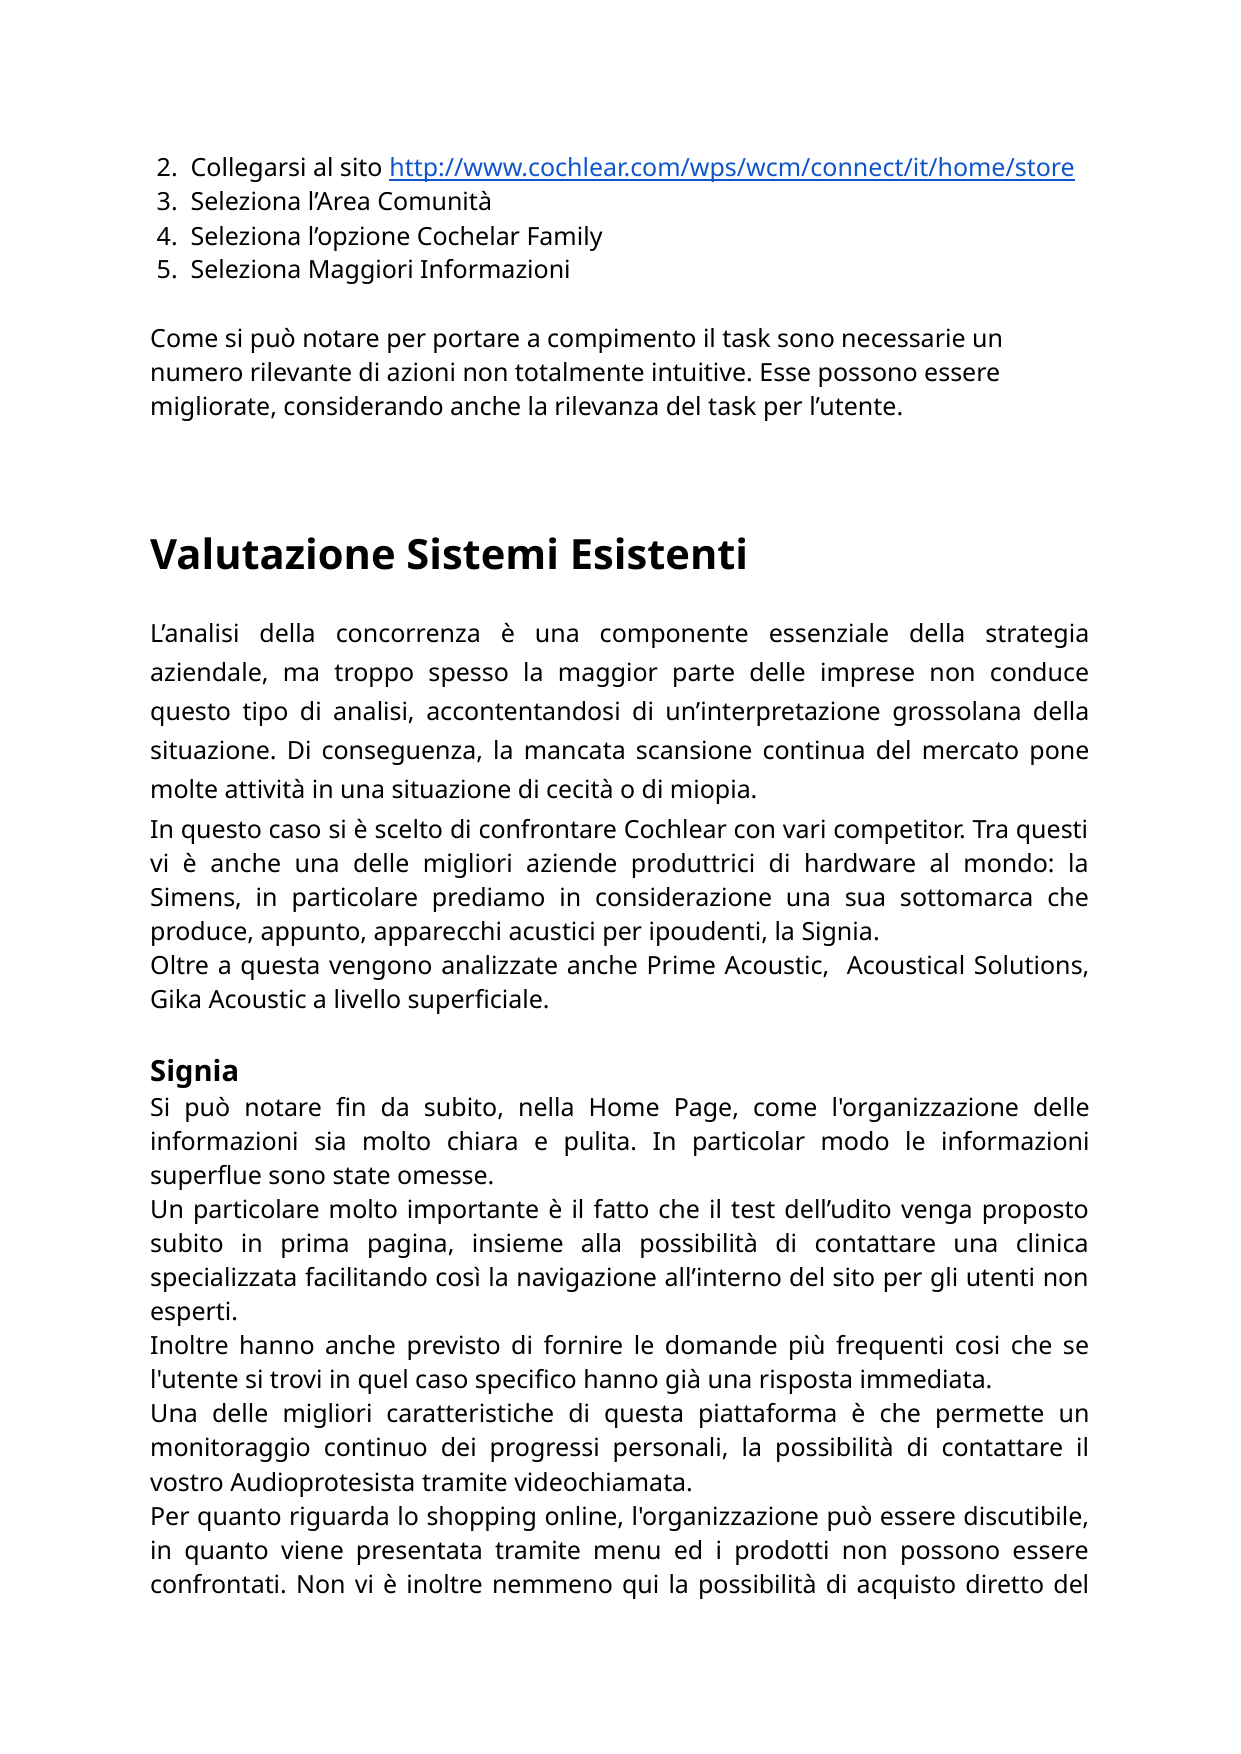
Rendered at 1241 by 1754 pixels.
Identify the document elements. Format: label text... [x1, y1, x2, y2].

text Valutazione Sistemi Esistenti [150, 525, 1090, 581]
text Inoltre hanno anche previsto di fornire le domande più frequenti cosi che se l'utente si trovi in quel caso specifico hanno già una risposta immediata. [150, 1328, 1090, 1396]
text L’analisi della concorrenza è una componente essenziale della strategia aziendale, ma troppo spesso la maggior parte delle imprese non conduce questo tipo di analisi, accontentandosi di un’interpretazione grossolana della situazione. Di conseguenza, la mancata scansione continua del mercato pone molte attività in una situazione di cecità o di miopia. [150, 616, 1090, 806]
text Signia [150, 1050, 1090, 1089]
text Oltre a questa vengono analizzate anche Prime Acoustic, Acoustical Solutions, Gika Acoustic a livello superficiale. [150, 948, 1090, 1016]
text Un particolare molto importante è il fatto che il test dell’udito venga proposto subito in prima pagina, insieme alla possibilità di contattare una clinica specializzata facilitando così la navigazione all’interno del sito per gli utenti non esperti. [150, 1192, 1090, 1328]
text 5. Seleziona Maggiori Informazioni [150, 252, 1090, 286]
text 2. Collegarsi al sito http://www.cochlear.com/wps/wcm/connect/it/home/store [150, 150, 1090, 184]
text Per quanto riguarda lo shopping online, l'organizzazione può essere discutibile, in quanto viene presentata tramite menu ed i prodotti non possono essere confrontati. Non vi è inoltre nemmeno qui la possibilità di acquisto diretto del [150, 1498, 1090, 1600]
text Si può notare fin da subito, nella Home Page, come l'organizzazione delle informazioni sia molto chiara e pulita. In particolar modo le informazioni superflue sono state omesse. [150, 1089, 1090, 1192]
text Una delle migliori caratteristiche di questa piattaforma è che permette un monitoraggio continuo dei progressi personali, la possibilità di contattare il vostro Audioprotesista tramite videochiamata. [150, 1396, 1090, 1498]
text 4. Seleziona l’opzione Cochelar Family [150, 218, 1090, 252]
text In questo caso si è scelto di confrontare Cochlear con vari competitor. Tra questi vi è anche una delle migliori aziende produttrici di hardware al mondo: la Simens, in particolare prediamo in considerazione una sua sottomarca che produce, appunto, apparecchi acustici per ipoudenti, la Signia. [150, 811, 1090, 948]
text 3. Seleziona l’Area Comunità [150, 184, 1090, 218]
text Come si può notare per portare a compimento il task sono necessarie un numero rilevante di azioni non totalmente intuitive. Esse possono essere migliorate, considerando anche la rilevanza del task per l’utente. [150, 320, 1090, 422]
